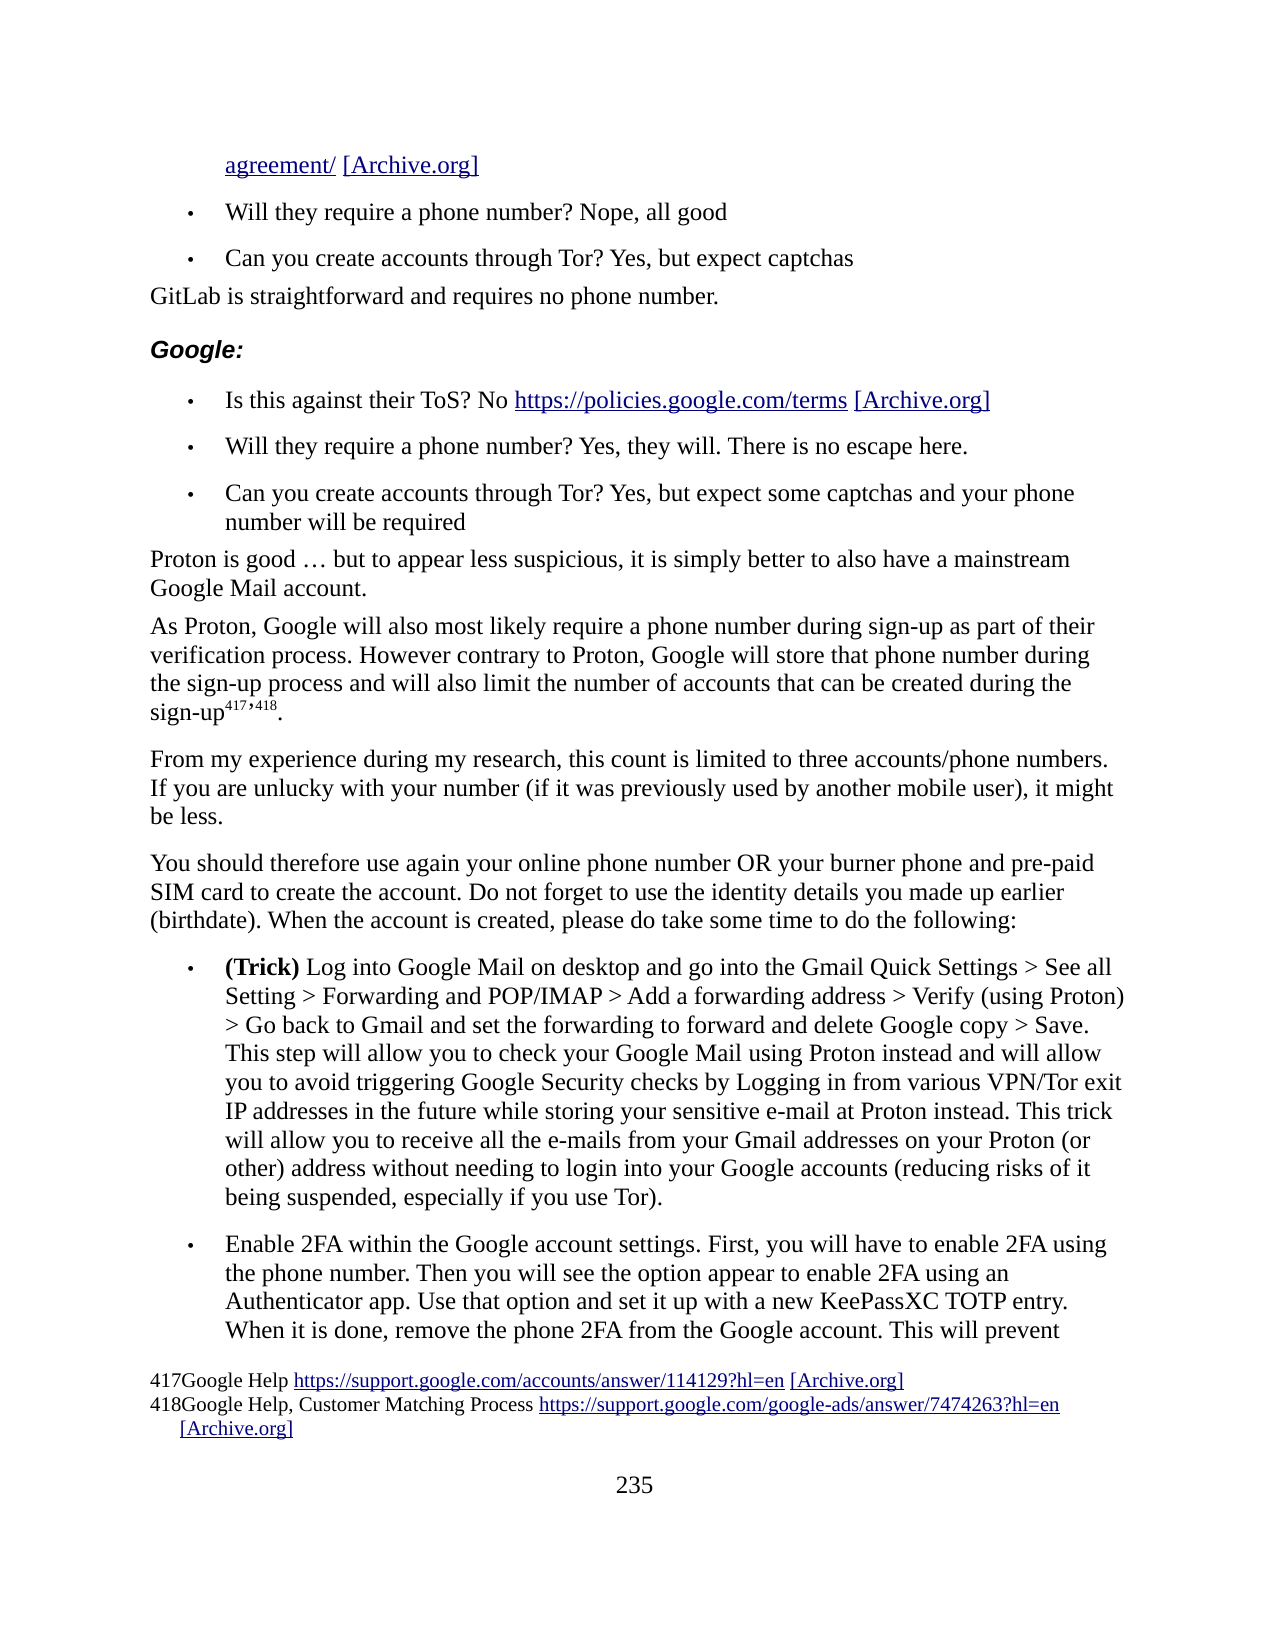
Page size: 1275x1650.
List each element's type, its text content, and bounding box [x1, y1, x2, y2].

text Google Help https://support.google.com/accounts/answer/114129?hl=en [Archive.org] [150, 1368, 1125, 1392]
text Proton is good … but to appear less suspicious, it is simply better to also have a mainstream Google Mail account. [150, 544, 1125, 602]
list Can you create accounts through Tor? Yes, but expect some captchas and your phone number will be required [187, 478, 1125, 536]
list Is this against their ToS? No https://policies.google.com/terms [Archive.org] [187, 385, 1125, 413]
list agreement/ [Archive.org] [187, 150, 1125, 179]
text You should therefore use again your online phone number OR your burner phone and pre-paid SIM card to create the account. Do not forget to use the identity details you made up earlier (birthdate). When the account is created, please do take some time to do the following: [150, 848, 1125, 934]
list Will they require a phone number? Yes, they will. There is no escape here. [187, 431, 1125, 460]
text GitLab is straightforward and requires no phone number. [150, 281, 1125, 310]
text As Proton, Google will also most likely require a phone number during sign-up as part of their verification process. However contrary to Proton, Google will store that phone number during the sign-up process and will also limit the number of accounts that can be created during the sign-up’. [150, 611, 1125, 726]
list Enable 2FA within the Google account settings. First, you will have to enable 2FA using the phone number. Then you will see the option appear to enable 2FA using an Authenticator app. Use that option and set it up with a new KeePassXC TOTP entry. When it is done, remove the phone 2FA from the Google account. This will prevent [187, 1229, 1125, 1344]
list (Trick) Log into Google Mail on desktop and go into the Gmail Quick Settings > See all Setting > Forwarding and POP/IMAP > Add a forwarding address > Verify (using Proton) > Go back to Gmail and set the forwarding to forward and delete Google copy > Save. This step will allow you to check your Google Mail using Proton instead and will allow you to avoid triggering Google Security checks by Logging in from various VPN/Tor exit IP addresses in the future while storing your sensitive e-mail at Proton instead. This trick will allow you to receive all the e-mails from your Gmail addresses on your Proton (or other) address without needing to login into your Google accounts (reducing risks of it being suspended, especially if you use Tor). [187, 952, 1125, 1211]
subtitle Google: [150, 335, 1125, 363]
list Will they require a phone number? Nope, all good [187, 197, 1125, 225]
list Can you create accounts through Tor? Yes, but expect captchas [187, 243, 1125, 272]
text Google Help, Customer Matching Process https://support.google.com/google-ads/answer/7474263?hl=en [Archive.org] [150, 1392, 1125, 1440]
text From my experience during my research, this count is limited to three accounts/phone numbers. If you are unlucky with your number (if it was previously used by another mobile user), it might be less. [150, 744, 1125, 830]
